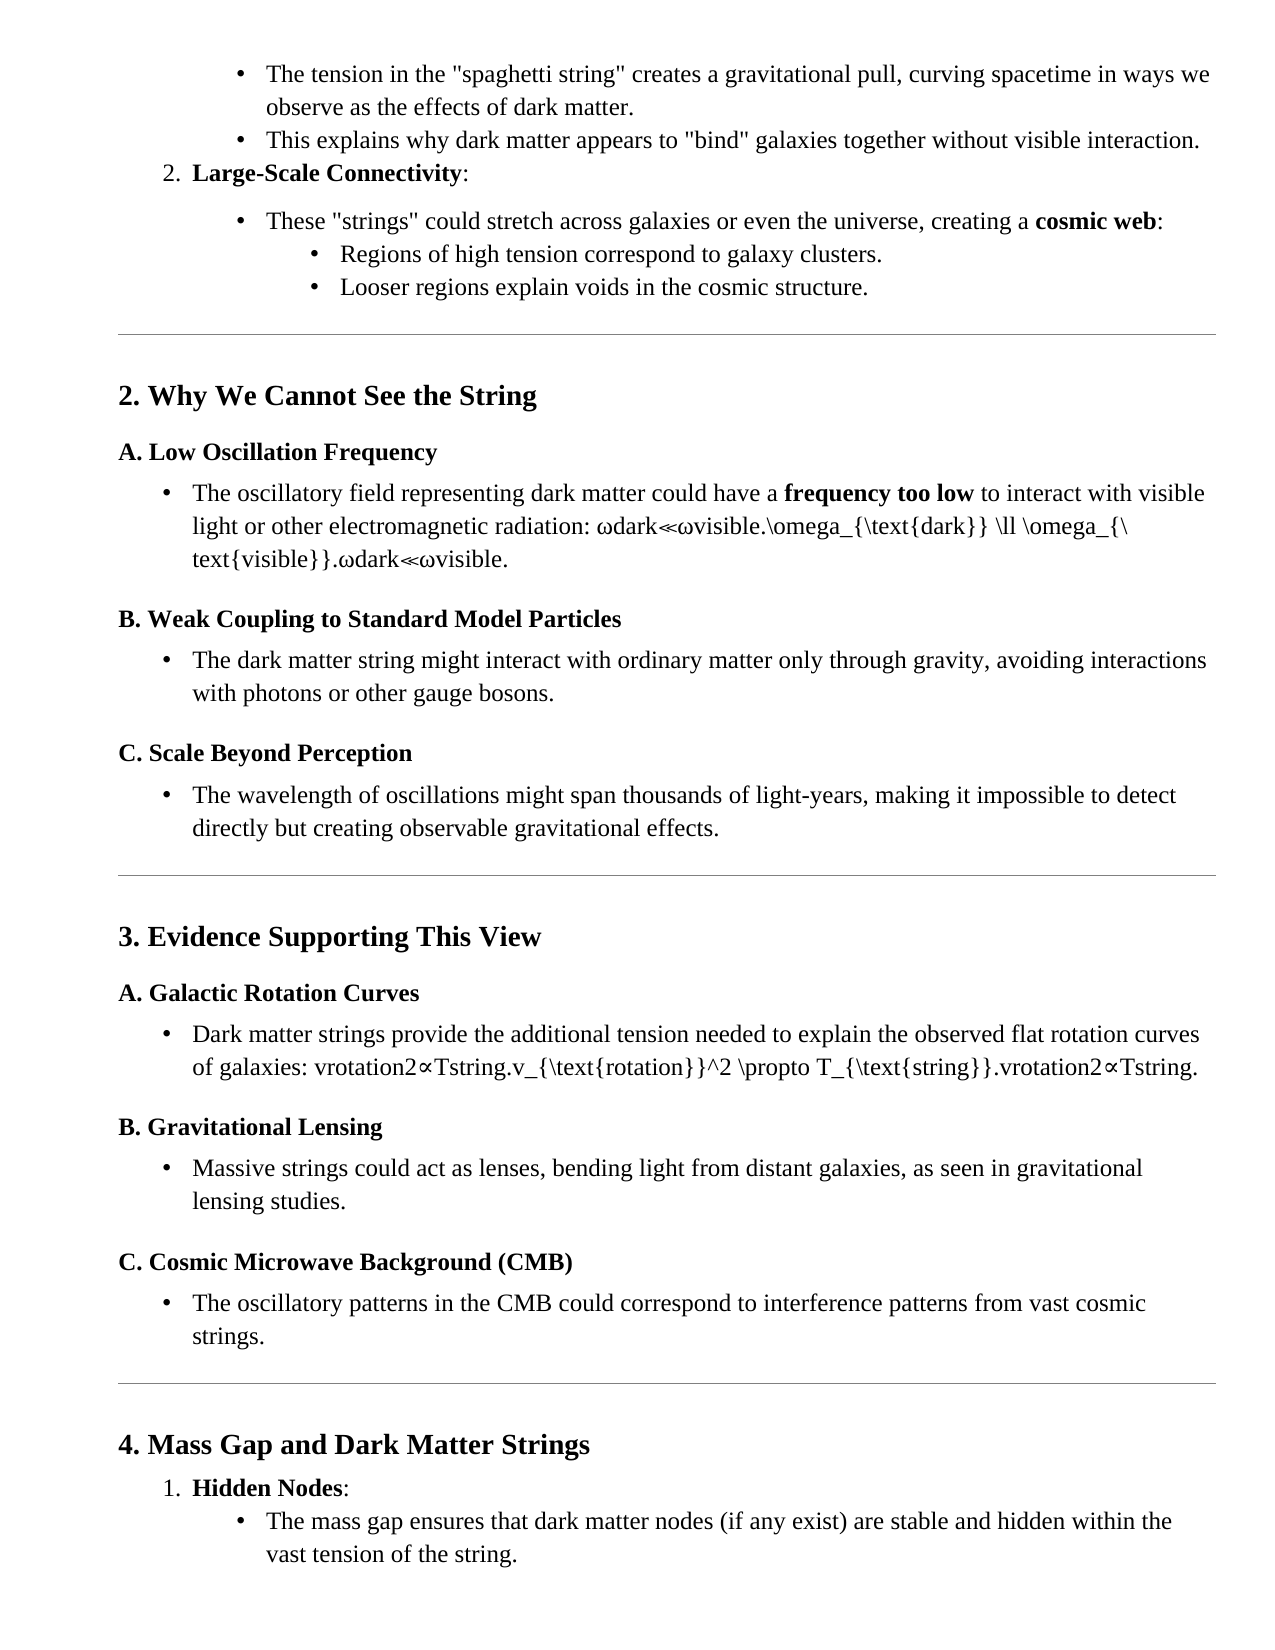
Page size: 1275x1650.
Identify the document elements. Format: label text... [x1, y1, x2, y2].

subtitle C. Scale Beyond Perception [118, 738, 1216, 767]
subtitle A. Low Oscillation Frequency [118, 437, 1216, 466]
list The oscillatory patterns in the CMB could correspond to interference patterns from vast cosmic strings. [162, 1288, 1216, 1349]
list Looser regions explain voids in the cosmic structure. [310, 272, 1216, 301]
subtitle C. Cosmic Microwave Background (CMB) [118, 1247, 1216, 1275]
subtitle A. Galactic Rotation Curves [118, 978, 1216, 1007]
list The tension in the "spaghetti string" creates a gravitational pull, curving spacetime in ways we observe as the effects of dark matter. [236, 59, 1216, 121]
list Large-Scale Connectivity: [162, 158, 1216, 187]
list Regions of high tension correspond to galaxy clusters. [310, 239, 1216, 267]
list Hidden Nodes: [162, 1473, 1216, 1502]
list The dark matter string might interact with ordinary matter only through gravity, avoiding interactions with photons or other gauge bosons. [162, 645, 1216, 707]
list This explains why dark matter appears to "bind" galaxies together without visible interaction. [236, 125, 1216, 154]
subtitle B. Gravitational Lensing [118, 1112, 1216, 1141]
list The mass gap ensures that dark matter nodes (if any exist) are stable and hidden within the vast tension of the string. [236, 1506, 1216, 1568]
list The wavelength of oscillations might span thousands of light-years, making it impossible to detect directly but creating observable gravitational effects. [162, 780, 1216, 842]
subtitle 2. Why We Cannot See the String [118, 378, 1216, 412]
list The oscillatory field representing dark matter could have a frequency too low to interact with visible light or other electromagnetic radiation: ωdark≪ωvisible.\omega_{\text{dark}} \ll \omega_{\text{visible}}.ωdark​≪ωvisible​. [162, 478, 1216, 573]
subtitle 3. Evidence Supporting This View [118, 919, 1216, 953]
list Massive strings could act as lenses, bending light from distant galaxies, as seen in gravitational lensing studies. [162, 1153, 1216, 1215]
list These "strings" could stretch across galaxies or even the universe, creating a cosmic web: [236, 206, 1216, 234]
subtitle 4. Mass Gap and Dark Matter Strings [118, 1427, 1216, 1461]
subtitle B. Weak Coupling to Standard Model Particles [118, 604, 1216, 633]
list Dark matter strings provide the additional tension needed to explain the observed flat rotation curves of galaxies: vrotation2∝Tstring.v_{\text{rotation}}^2 \propto T_{\text{string}}.vrotation2​∝Tstring​. [162, 1019, 1216, 1081]
